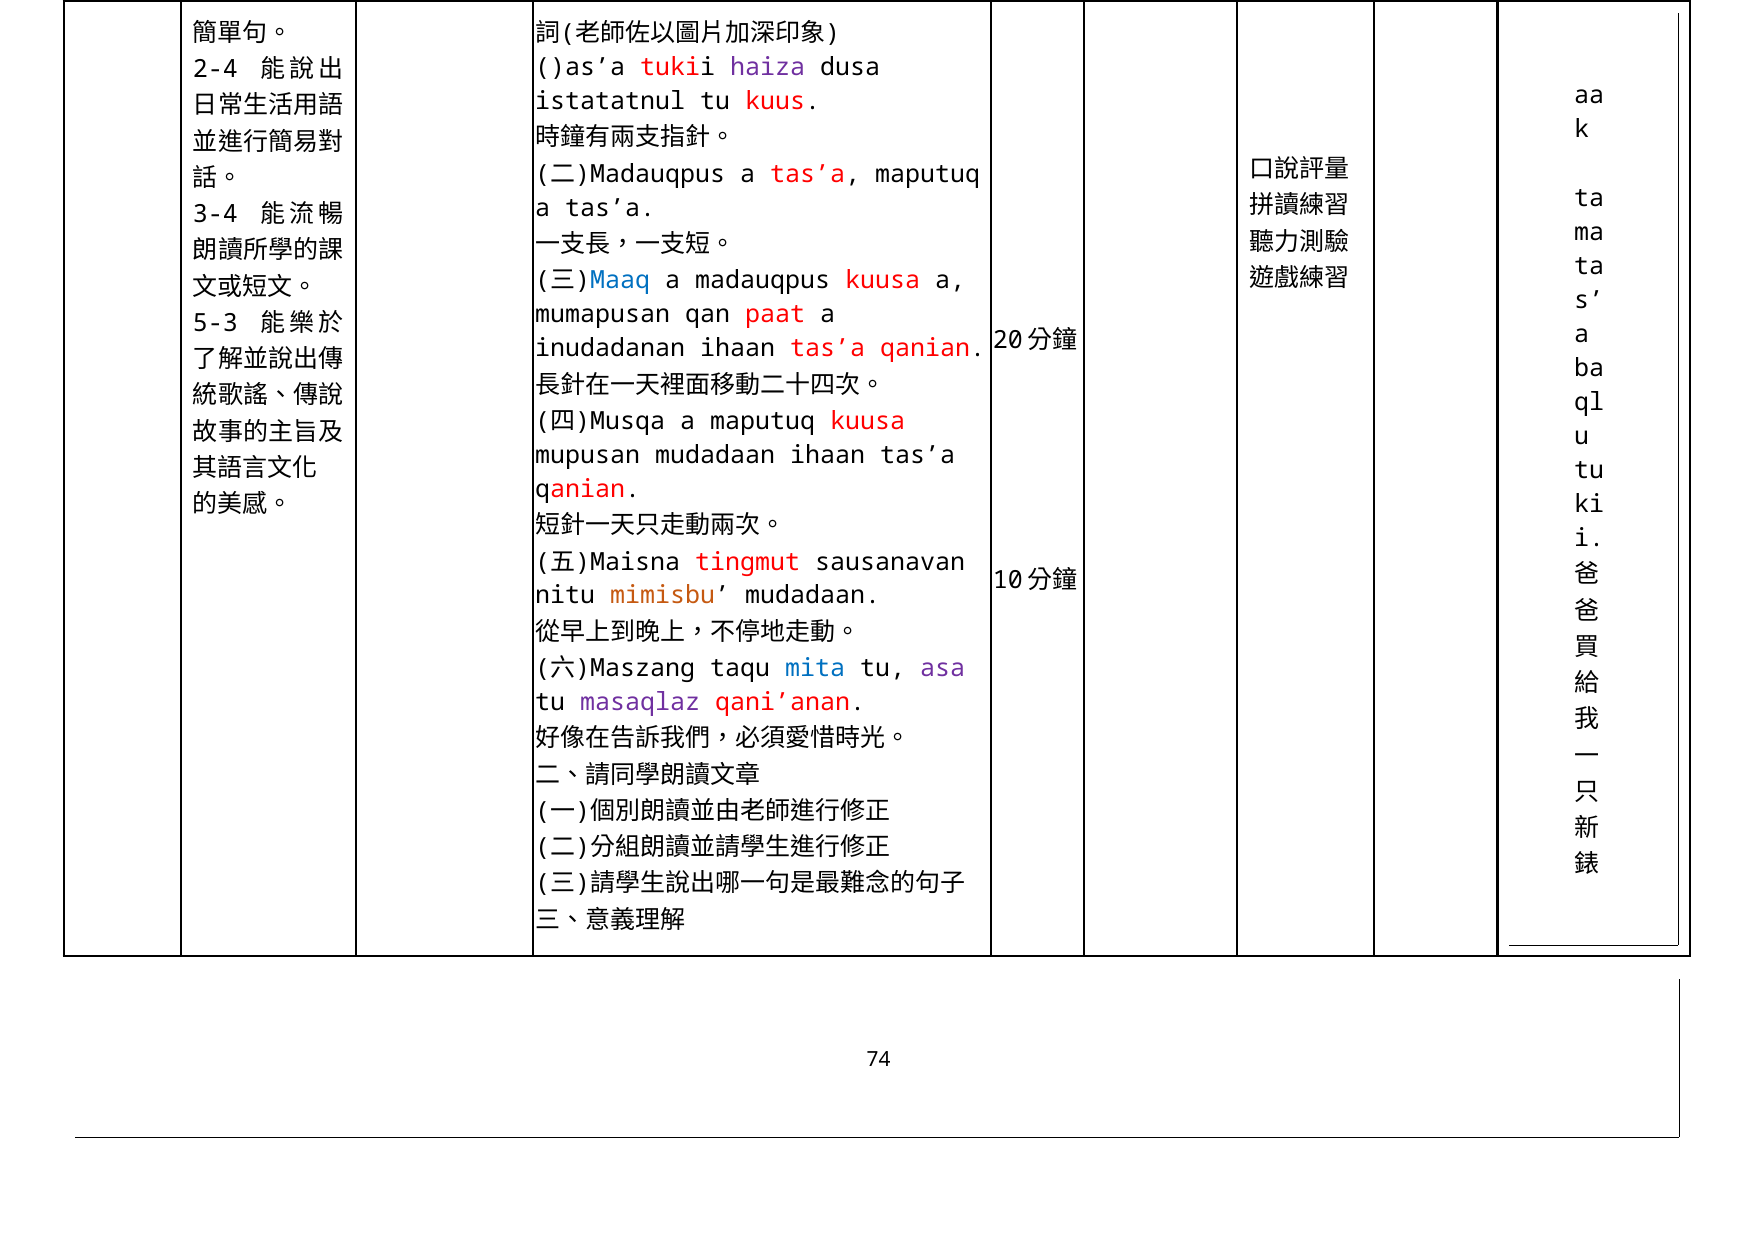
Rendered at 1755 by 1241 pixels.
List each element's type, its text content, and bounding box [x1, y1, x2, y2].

table_cell [1085, 2, 1236, 955]
table_cell aak tama tas’a baqlu tukii. 爸爸買給我一只新錶 [1499, 2, 1689, 955]
table_cell 詞(老師佐以圖片加深印象) ()as’a tukii haiza dusa istatatnul tu kuus. 時鐘有兩支指針。 (二)Madauqpus a tas’a, maputuq a tas’a. 一支長，一支短。 (三)Maaq a madauqpus kuusa a, mumapusan qan paat a inudadanan ihaan tas’a qanian. 長針在一天裡面移動二十四次。 (四)Musqa a maputuq kuusa mupusan mudadaan ihaan tas’a qanian. 短針一天只走動兩次。 (五)Maisna tingmut sausanavan nitu mimisbu’ mudadaan. 從早上到晚上，不停地走動。 (六)Maszang taqu mita tu, asa tu masaqlaz qani’anan. 好像在告訴我們，必須愛惜時光。 二、請同學朗讀文章 (一)個別朗讀並由老師進行修正 (二)分組朗讀並請學生進行修正 (三)請學生說出哪一句是最難念的句子 三、意義理解 [534, 2, 990, 955]
table_cell [65, 2, 180, 955]
table_cell 簡單句。 2-4 能說出日常生活用語並進行簡易對話。 3-4 能流暢朗讀所學的課文或短文。 5-3 能樂於了解並說出傳統歌謠、傳說故事的主旨及其語言文化 的美感。 [182, 2, 355, 955]
table_cell [357, 2, 532, 955]
table_cell 口說評量 拼讀練習 聽力測驗 遊戲練習 [1238, 2, 1373, 955]
table_cell [1375, 2, 1496, 955]
table_cell 20分鐘 10分鐘 [992, 2, 1083, 955]
